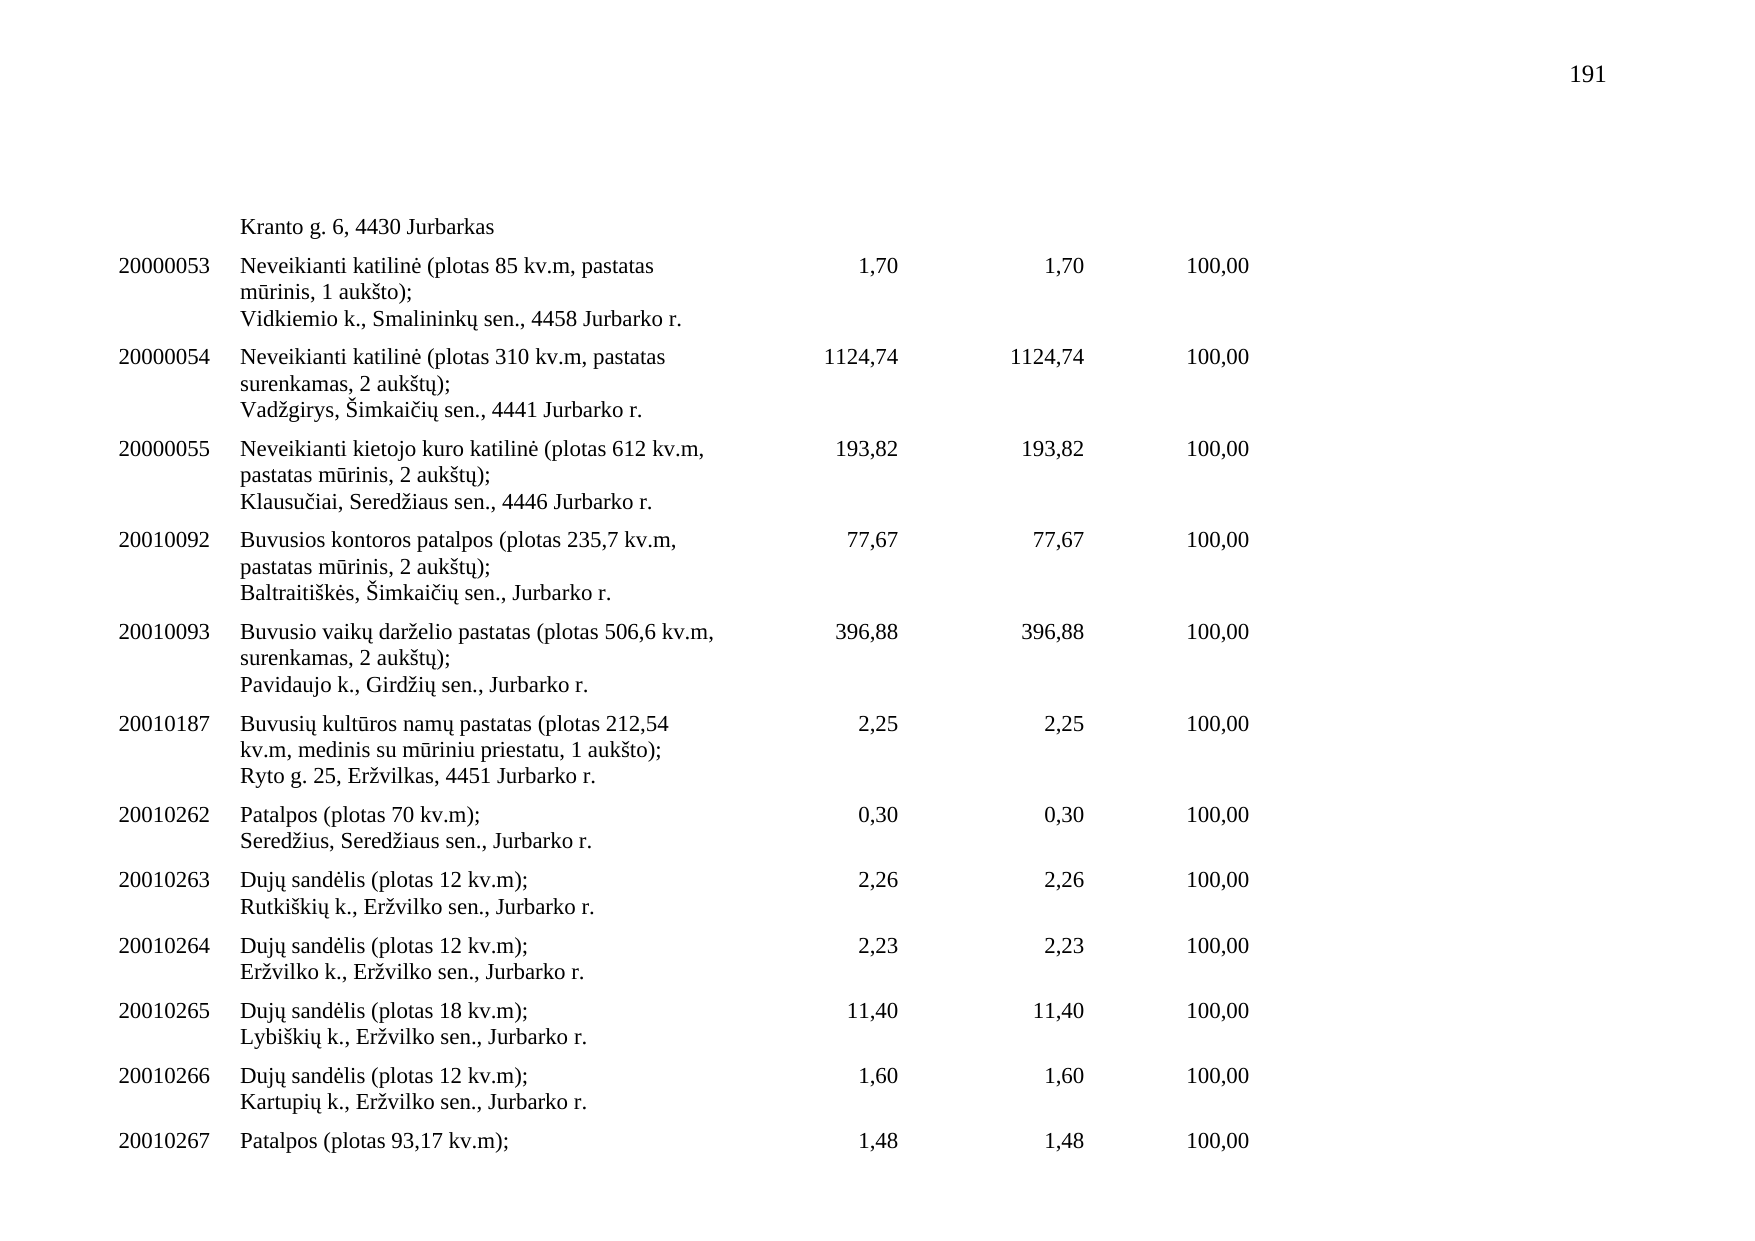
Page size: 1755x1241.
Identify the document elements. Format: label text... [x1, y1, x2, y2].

table_cell 100,00 [1101, 337, 1266, 429]
table_cell 100,00 [1101, 860, 1266, 925]
table_cell 1,60 [725, 1056, 915, 1121]
table_cell 193,82 [915, 429, 1101, 520]
table_cell 100,00 [1101, 520, 1266, 612]
table_cell Patalpos (plotas 70 kv.m); Seredžius, Seredžiaus sen., Jurbarko r. [229, 795, 725, 860]
table_cell 193,82 [725, 429, 915, 520]
table_cell [1266, 207, 1472, 246]
table_cell 20010266 [100, 1056, 229, 1121]
table_cell [1472, 429, 1636, 520]
table_cell 11,40 [915, 991, 1101, 1056]
table_cell [1472, 860, 1636, 925]
table_cell [1266, 429, 1472, 520]
table_cell 20010092 [100, 520, 229, 612]
table_cell 2,25 [725, 704, 915, 795]
table_cell Neveikianti katilinė (plotas 310 kv.m, pastatas surenkamas, 2 aukštų); Vadžgirys, Šimkaičių sen., 4441 Jurbarko r. [229, 337, 725, 429]
table_cell [1472, 1121, 1636, 1160]
table_cell 100,00 [1101, 1121, 1266, 1160]
table_cell 2,26 [725, 860, 915, 925]
table_cell [100, 207, 229, 246]
table_cell 20010093 [100, 612, 229, 703]
table_cell 1124,74 [725, 337, 915, 429]
table_cell 77,67 [725, 520, 915, 612]
table_cell [1266, 520, 1472, 612]
table_cell [725, 207, 915, 246]
table_cell 100,00 [1101, 612, 1266, 703]
table_cell [1472, 207, 1636, 246]
table_cell 100,00 [1101, 246, 1266, 337]
table_cell 20010263 [100, 860, 229, 925]
table_cell [1101, 207, 1266, 246]
table_cell [1266, 337, 1472, 429]
table_cell 2,23 [915, 925, 1101, 991]
table_cell 0,30 [725, 795, 915, 860]
table_cell 20010265 [100, 991, 229, 1056]
table_cell [1266, 991, 1472, 1056]
table_cell [1472, 991, 1636, 1056]
table_cell Buvusių kultūros namų pastatas (plotas 212,54 kv.m, medinis su mūriniu priestatu, 1 aukšto); Ryto g. 25, Eržvilkas, 4451 Jurbarko r. [229, 704, 725, 795]
table_cell [1472, 246, 1636, 337]
table_cell Neveikianti kietojo kuro katilinė (plotas 612 kv.m, pastatas mūrinis, 2 aukštų); Klausučiai, Seredžiaus sen., 4446 Jurbarko r. [229, 429, 725, 520]
table_cell Buvusio vaikų darželio pastatas (plotas 506,6 kv.m, surenkamas, 2 aukštų); Pavidaujo k., Girdžių sen., Jurbarko r. [229, 612, 725, 703]
table_cell 100,00 [1101, 704, 1266, 795]
table_cell [1472, 1056, 1636, 1121]
table_cell [915, 207, 1101, 246]
table_cell 77,67 [915, 520, 1101, 612]
table_cell [1266, 795, 1472, 860]
table_cell [1266, 1121, 1472, 1160]
table_cell 100,00 [1101, 991, 1266, 1056]
table_cell 1,70 [725, 246, 915, 337]
table_cell 1,70 [915, 246, 1101, 337]
table_cell [1472, 925, 1636, 991]
table_cell 100,00 [1101, 795, 1266, 860]
table_cell 1,48 [915, 1121, 1101, 1160]
table_cell 20010187 [100, 704, 229, 795]
table_cell Dujų sandėlis (plotas 12 kv.m); Rutkiškių k., Eržvilko sen., Jurbarko r. [229, 860, 725, 925]
table_cell [1266, 612, 1472, 703]
table_cell [1472, 795, 1636, 860]
table_cell 2,23 [725, 925, 915, 991]
table_cell 20010267 [100, 1121, 229, 1160]
table_cell Neveikianti katilinė (plotas 85 kv.m, pastatas mūrinis, 1 aukšto); Vidkiemio k., Smalininkų sen., 4458 Jurbarko r. [229, 246, 725, 337]
table_cell 100,00 [1101, 925, 1266, 991]
table_cell 0,30 [915, 795, 1101, 860]
table_cell [1266, 860, 1472, 925]
table_cell Dujų sandėlis (plotas 18 kv.m); Lybiškių k., Eržvilko sen., Jurbarko r. [229, 991, 725, 1056]
table_cell Buvusios kontoros patalpos (plotas 235,7 kv.m, pastatas mūrinis, 2 aukštų); Baltraitiškės, Šimkaičių sen., Jurbarko r. [229, 520, 725, 612]
table_cell 1,60 [915, 1056, 1101, 1121]
table_cell 20010264 [100, 925, 229, 991]
table_cell 1,48 [725, 1121, 915, 1160]
table_cell [1472, 520, 1636, 612]
table_cell Kranto g. 6, 4430 Jurbarkas [229, 207, 725, 246]
table_cell [1472, 704, 1636, 795]
table_cell Dujų sandėlis (plotas 12 kv.m); Kartupių k., Eržvilko sen., Jurbarko r. [229, 1056, 725, 1121]
table_cell 2,25 [915, 704, 1101, 795]
table_cell [1266, 246, 1472, 337]
table_cell [1266, 925, 1472, 991]
table_cell [1472, 612, 1636, 703]
table_cell 11,40 [725, 991, 915, 1056]
table_cell Patalpos (plotas 93,17 kv.m); [229, 1121, 725, 1160]
table_cell [1266, 704, 1472, 795]
table_cell 100,00 [1101, 429, 1266, 520]
table_cell 20010262 [100, 795, 229, 860]
table_cell 100,00 [1101, 1056, 1266, 1121]
table_cell 396,88 [915, 612, 1101, 703]
table_cell 2,26 [915, 860, 1101, 925]
table_cell 20000055 [100, 429, 229, 520]
table_cell [1472, 337, 1636, 429]
table_cell 20000054 [100, 337, 229, 429]
table_cell 1124,74 [915, 337, 1101, 429]
table_cell Dujų sandėlis (plotas 12 kv.m); Eržvilko k., Eržvilko sen., Jurbarko r. [229, 925, 725, 991]
table_cell 396,88 [725, 612, 915, 703]
table_cell 20000053 [100, 246, 229, 337]
table_cell [1266, 1056, 1472, 1121]
